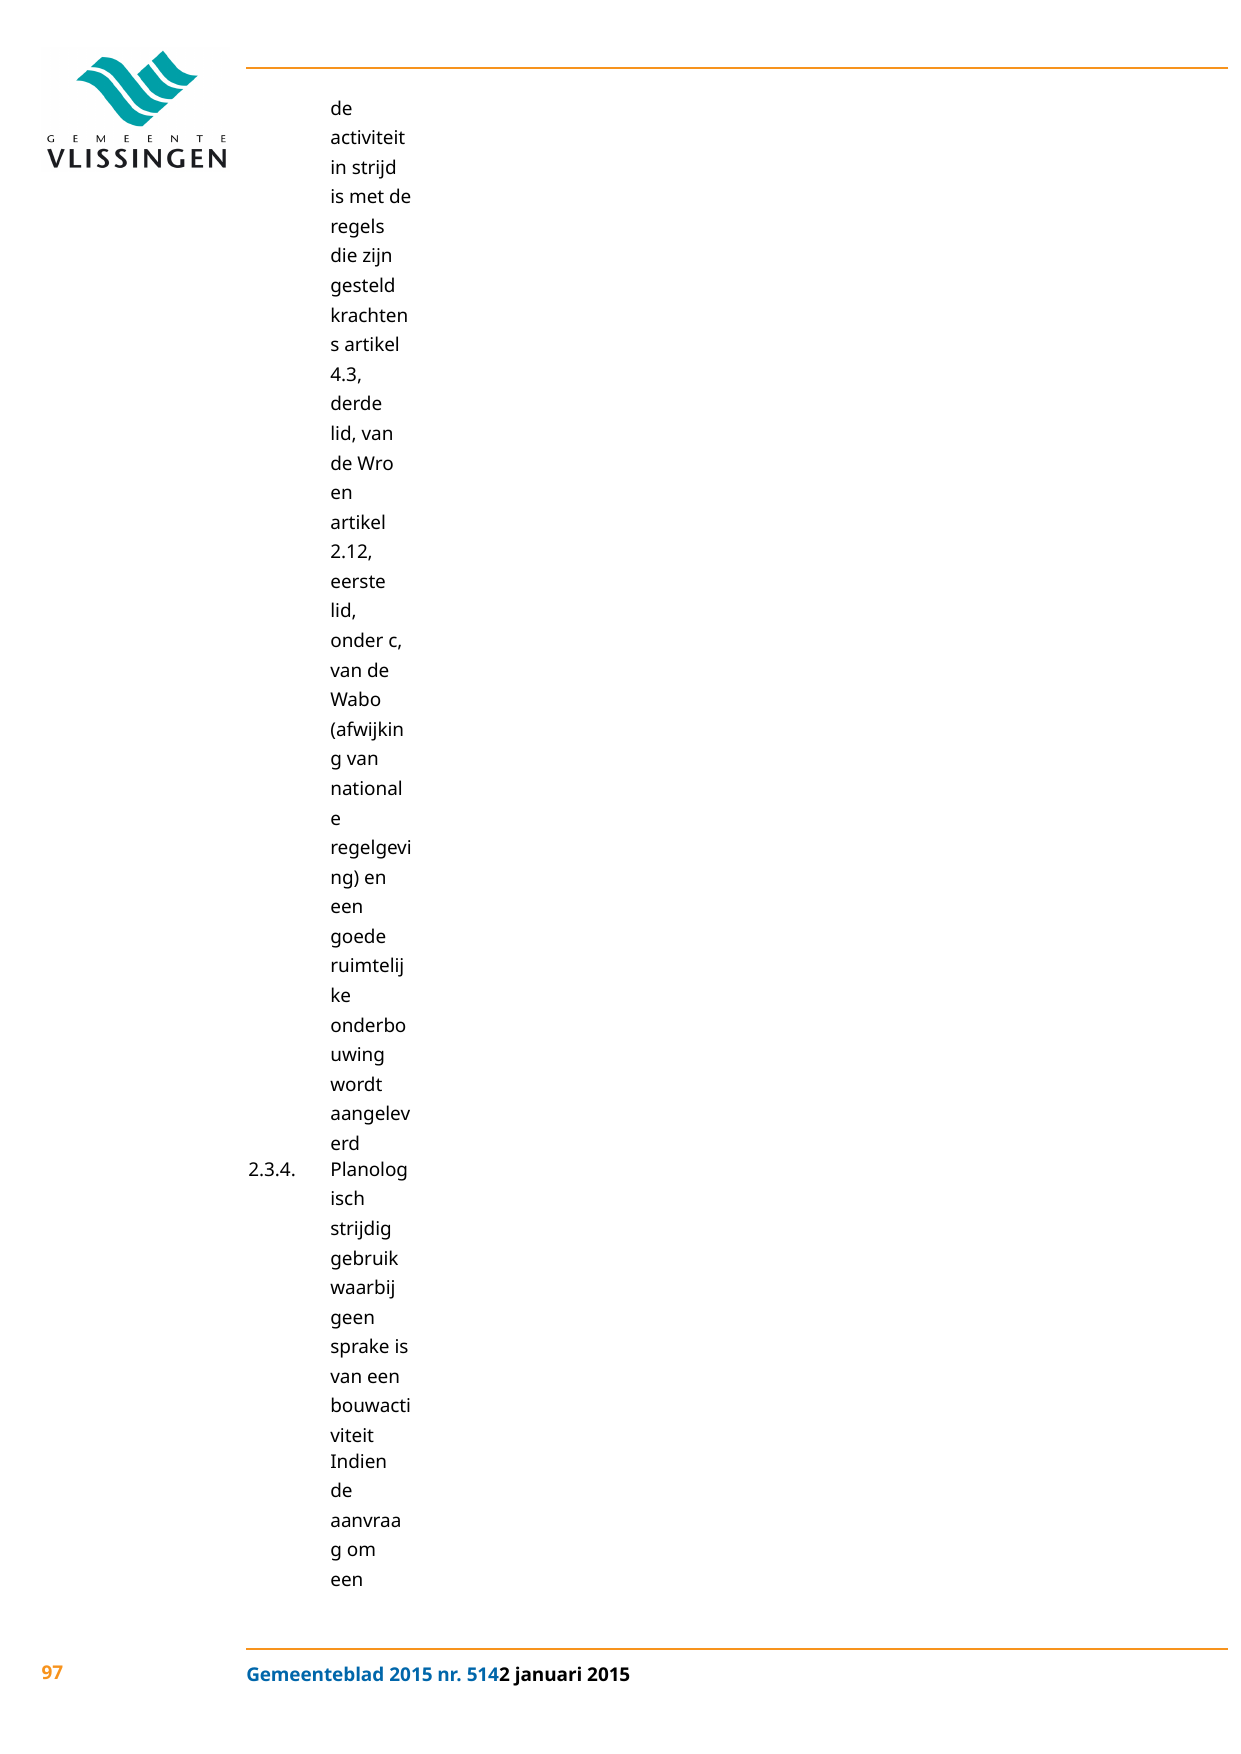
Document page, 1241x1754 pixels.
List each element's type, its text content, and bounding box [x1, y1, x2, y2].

picture [41, 47, 231, 172]
table_cell [741, 1448, 823, 1592]
table_cell [494, 95, 577, 1156]
table_cell [987, 1448, 1069, 1592]
table_cell [412, 1156, 494, 1448]
table_cell [577, 1448, 659, 1592]
table_cell [659, 95, 741, 1156]
table_cell [823, 1448, 905, 1592]
table_cell [577, 1156, 659, 1448]
table_cell [1069, 1448, 1152, 1592]
table_cell [741, 95, 823, 1156]
table_cell [741, 1156, 823, 1448]
table_cell 2.3.4. [248, 1156, 330, 1448]
table_cell de activiteit in strijd is met de regels die zijn gesteld krachtens artikel 4.3, derde lid, van de Wro en artikel 2.12, eerste lid, onder c, van de Wabo (afwijking van nationale regelgeving) en een goede ruimtelijke onderbouwing wordt aangeleverd [330, 95, 412, 1156]
table_cell Indien de aanvraag om een [330, 1448, 412, 1592]
table_cell [248, 1448, 330, 1592]
table_cell [823, 1156, 905, 1448]
table_cell [494, 1156, 577, 1448]
table_cell [905, 95, 987, 1156]
table_cell Planologisch strijdig gebruik waarbij geen sprake is van een bouwactiviteit [330, 1156, 412, 1448]
table_cell [659, 1156, 741, 1448]
table_cell [494, 1448, 577, 1592]
table_cell [412, 95, 494, 1156]
table_cell [905, 1156, 987, 1448]
table_cell [412, 1448, 494, 1592]
table_cell [987, 95, 1069, 1156]
table_cell [905, 1448, 987, 1592]
table_cell [1069, 1156, 1152, 1448]
table_cell [577, 95, 659, 1156]
table_cell [823, 95, 905, 1156]
table_cell [248, 95, 330, 1156]
table_cell [659, 1448, 741, 1592]
table_cell [987, 1156, 1069, 1448]
table_cell [1069, 95, 1152, 1156]
